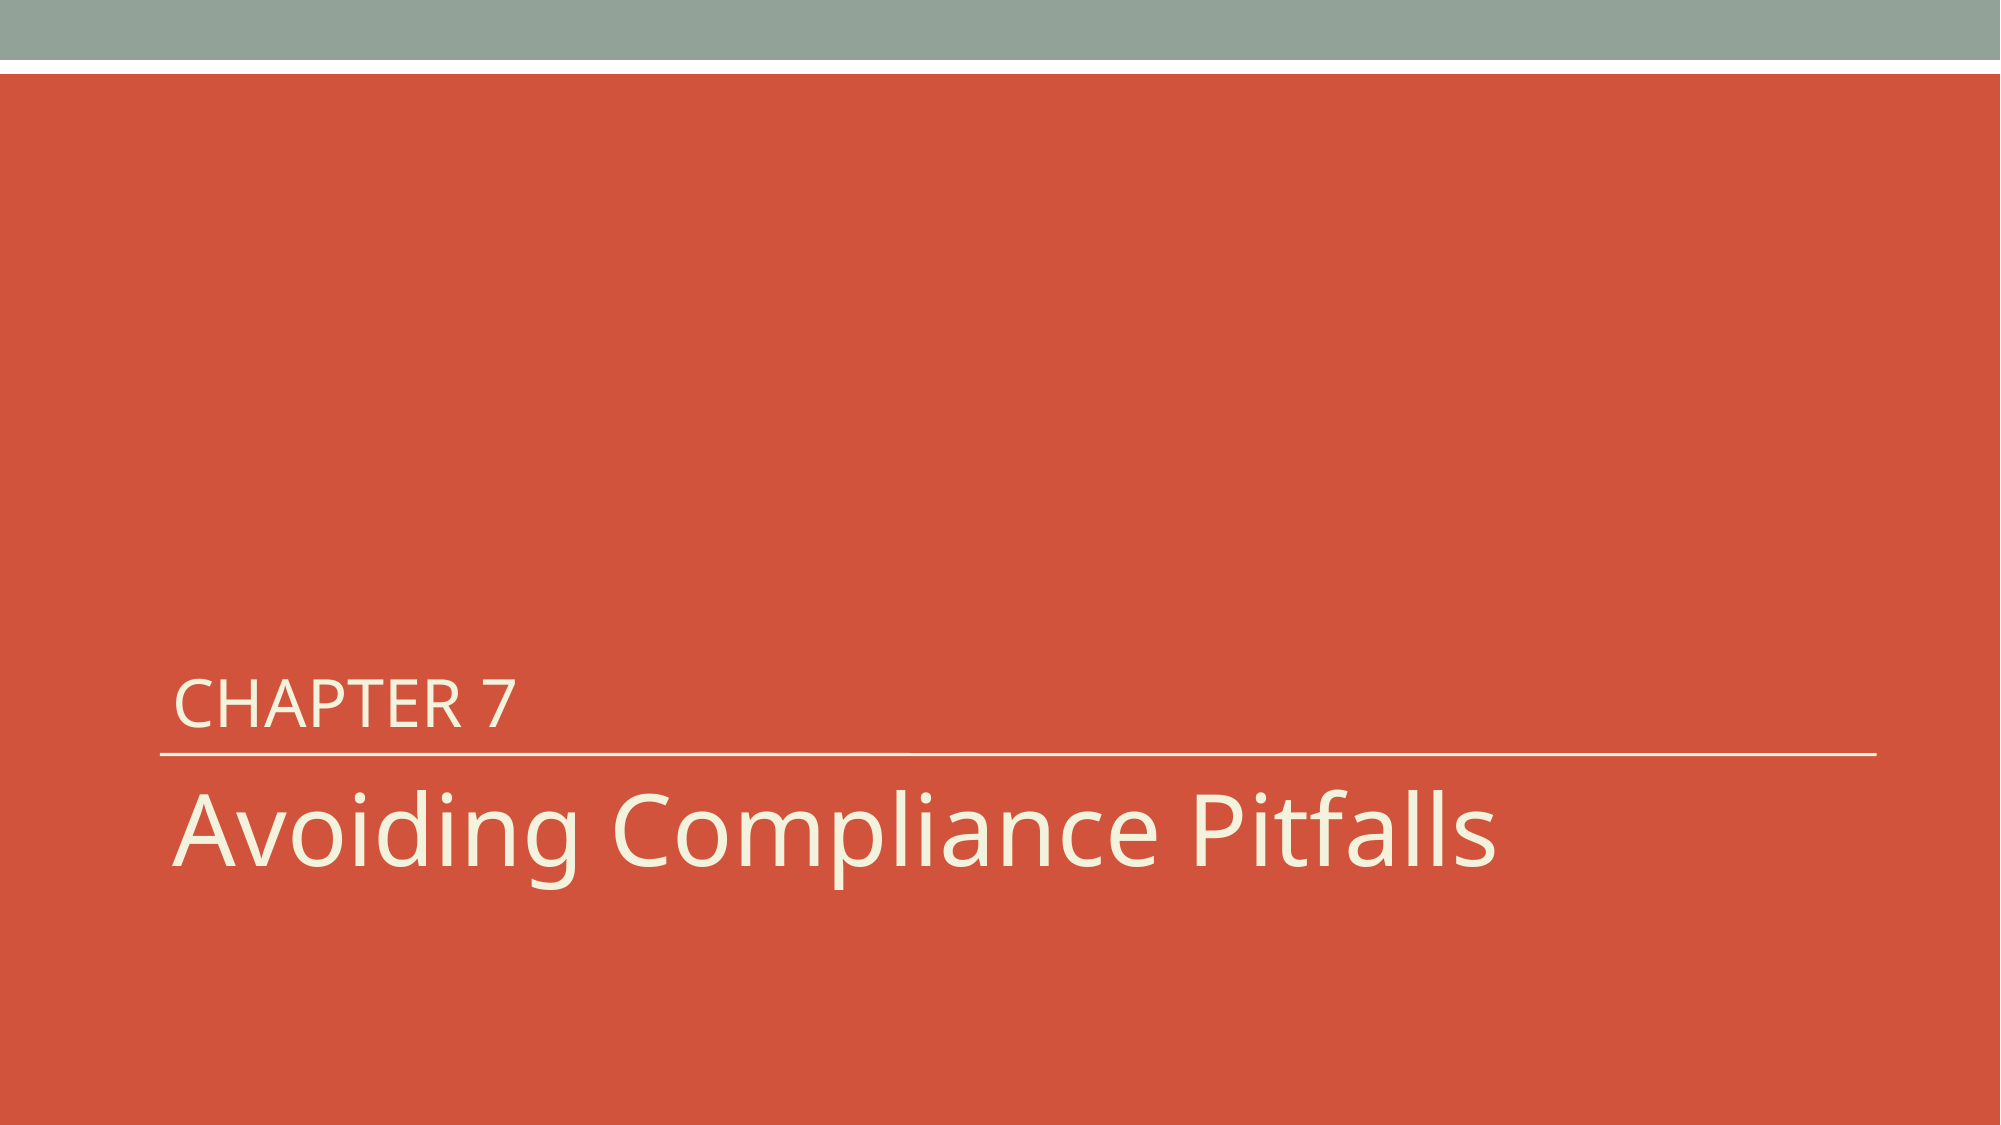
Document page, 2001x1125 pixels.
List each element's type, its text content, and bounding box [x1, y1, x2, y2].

text_box CHAPTER 7 [158, 388, 1858, 748]
text_box Avoiding Compliance Pitfalls [158, 759, 1858, 1005]
